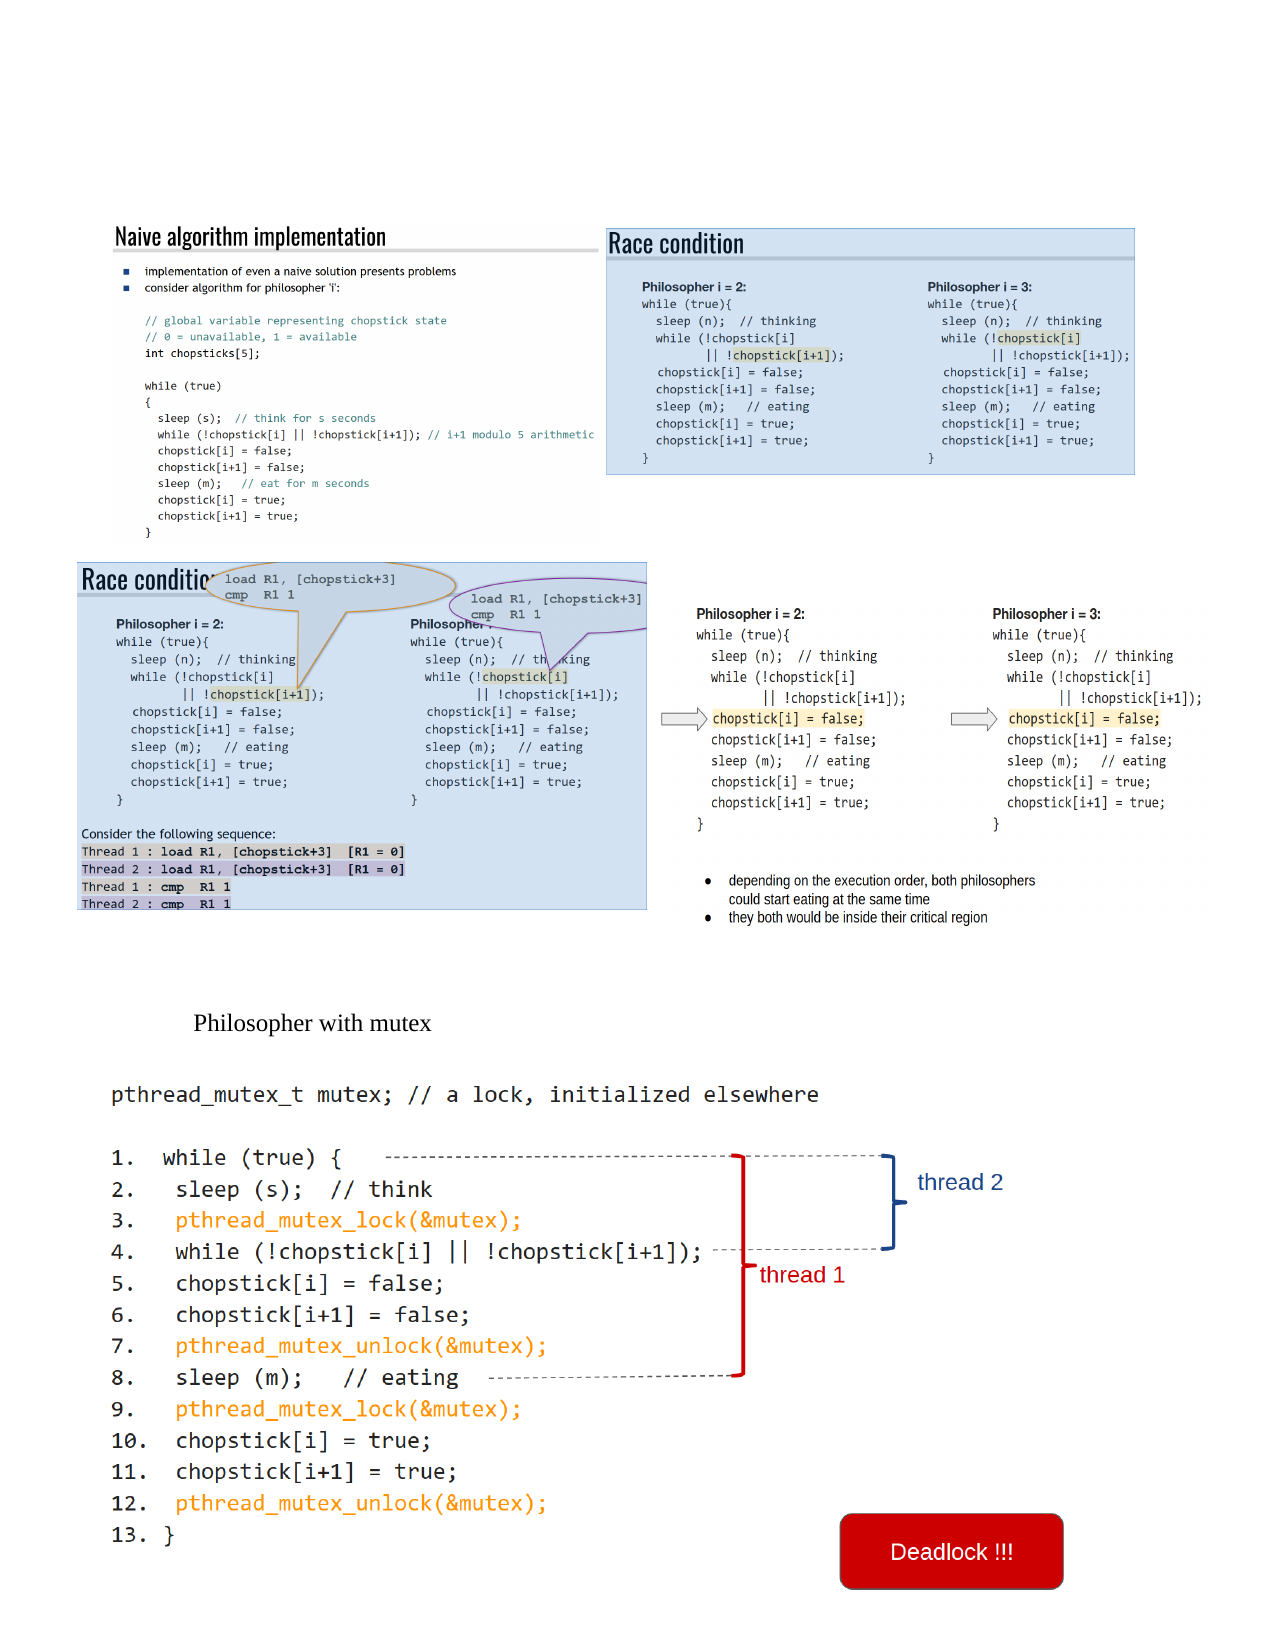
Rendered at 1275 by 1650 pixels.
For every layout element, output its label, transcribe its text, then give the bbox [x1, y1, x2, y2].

picture [112, 222, 599, 543]
picture [606, 228, 1135, 475]
picture [81, 1064, 1083, 1599]
picture [77, 562, 647, 910]
picture [656, 591, 1210, 929]
list Philosopher with mutex [156, 1008, 1157, 1037]
